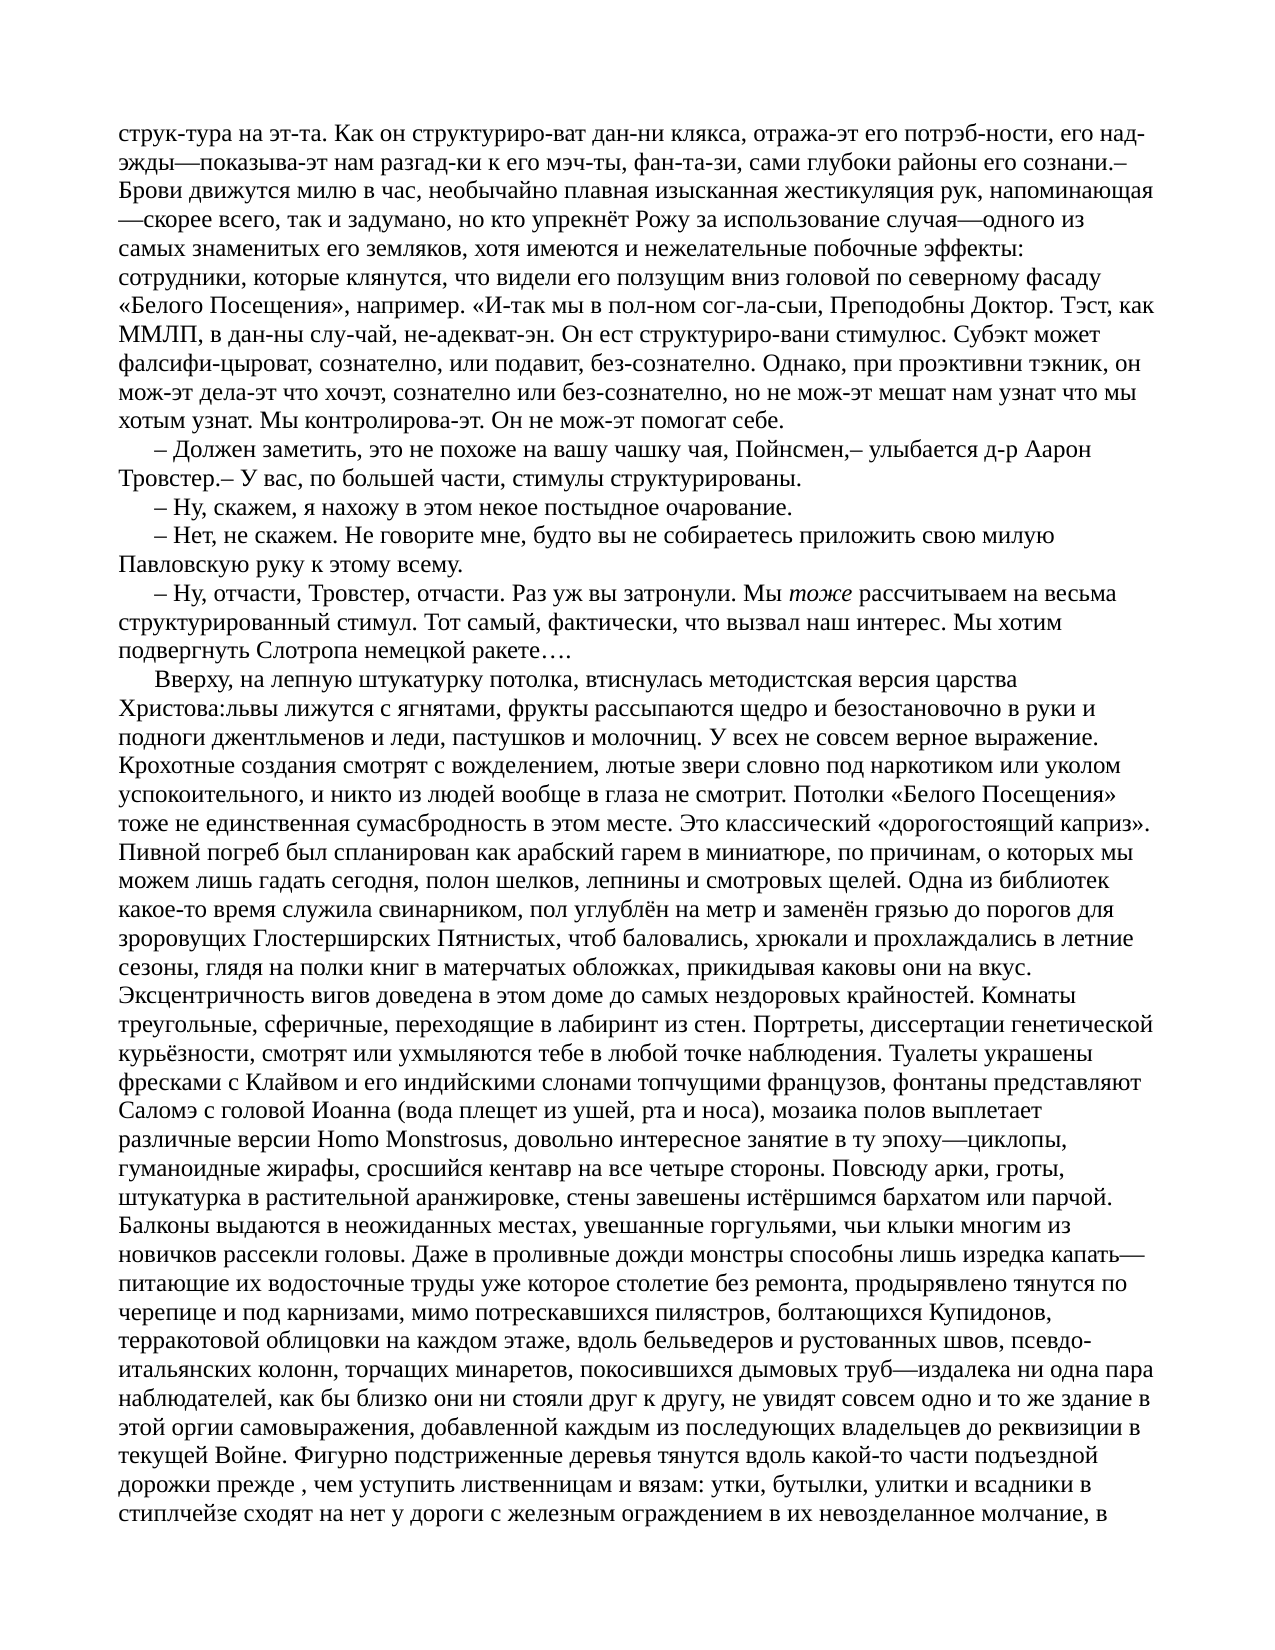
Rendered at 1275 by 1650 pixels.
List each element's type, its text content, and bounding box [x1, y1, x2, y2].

text – Нет, не скажем. Не говорите мне, будто вы не собираетесь приложить свою милую Павловскую руку к этому всему. [118, 521, 1157, 578]
text струк-тура на эт-та. Как он структуриро-ват дан-ни клякса, отража-эт его потрэб-ности, его над-эжды—показыва-эт нам разгад-ки к его мэч-ты, фан-та-зи, сами глубоки районы его сознани.– Брови движутся милю в час, необычайно плавная изысканная жестикуляция рук, напоминающая—скорее всего, так и задумано, но кто упрекнёт Рожу за использование случая—одного из самых знаменитых его земляков, хотя имеются и нежелательные побочные эффекты: сотрудники, которые клянутся, что видели его ползущим вниз головой по северному фасаду «Белого Посещения», например. «И-так мы в пол-ном сог-ла-сыи, Преподобны Доктор. Тэст, как ММЛП, в дан-ны слу-чай, не-адекват-эн. Он ест структуриро-вани стимулюс. Субэкт может фалсифи-цыроват, сознателно, или подавит, без-сознателно. Однако, при проэктивни тэкник, он мож-эт дела-эт что хочэт, сознателно или без-сознателно, но не мож-эт мешат нам узнат что мы хотым узнат. Мы контролирова-эт. Он не мож-эт помогат себе. [118, 118, 1157, 434]
text Вверху, на лепную штукатурку потолка, втиснулась методистская версия царства Христова:львы лижутся с ягнятами, фрукты рассыпаются щедро и безостановочно в руки и подноги джентльменов и леди, пастушков и молочниц. У всех не совсем верное выражение. Крохотные создания смотрят с вожделением, лютые звери словно под наркотиком или уколом успокоительного, и никто из людей вообще в глаза не смотрит. Потолки «Белого Посещения» тоже не единственная сумасбродность в этом месте. Это классический «дорогостоящий каприз». Пивной погреб был спланирован как арабский гарем в миниатюре, по причинам, о которых мы можем лишь гадать сегодня, полон шелков, лепнины и смотровых щелей. Одна из библиотек какое-то время служила свинарником, пол углублён на метр и заменён грязью до порогов для зроровущих Глостерширских Пятнистых, чтоб баловались, хрюкали и прохлаждались в летние сезоны, глядя на полки книг в матерчатых обложках, прикидывая каковы они на вкус. Эксцентричность вигов доведена в этом доме до самых нездоровых крайностей. Комнаты треугольные, сферичные, переходящие в лабиринт из стен. Портреты, диссертации генетической курьёзности, смотрят или ухмыляются тебе в любой точке наблюдения. Туалеты украшены фресками с Клайвом и его индийскими слонами топчущими французов, фонтаны представляют Саломэ с головой Иоанна (вода плещет из ушей, рта и носа), мозаика полов выплетает различные версии Homo Monstrosus, довольно интересное занятие в ту эпоху—циклопы, гуманоидные жирафы, сросшийся кентавр на все четыре стороны. Повсюду арки, гроты, штукатурка в растительной аранжировке, стены завешены истёршимся бархатом или парчой. Балконы выдаются в неожиданных местах, увешанные горгульями, чьи клыки многим из новичков рассекли головы. Даже в проливные дожди монстры способны лишь изредка капать—питающие их водосточные труды уже которое столетие без ремонта, продырявлено тянутся по черепице и под карнизами, мимо потрескавшихся пилястров, болтающихся Купидонов, терракотовой облицовки на каждом этаже, вдоль бельведеров и рустованных швов, псевдо-итальянских колонн, торчащих минаретов, покосившихся дымовых труб—издалека ни одна пара наблюдателей, как бы близко они ни стояли друг к другу, не увидят совсем одно и то же здание в этой оргии самовыражения, добавленной каждым из последующих владельцев до реквизиции в текущей Войне. Фигурно подстриженные деревья тянутся вдоль какой-то части подъездной дорожки прежде , чем уступить лиственницам и вязам: утки, бутылки, улитки и всадники в стиплчейзе сходят на нет у дороги с железным ограждением в их невозделанное молчание, в [118, 664, 1157, 1527]
text – Ну, отчасти, Тровстер, отчасти. Раз уж вы затронули. Мы тоже рассчитываем на весьма структурированный стимул. Тот самый, фактически, что вызвал наш интерес. Мы хотим подвергнуть Слотропа немецкой ракете…. [118, 578, 1157, 664]
text – Должен заметить, это не похоже на вашу чашку чая, Пойнсмен,– улыбается д-р Аарон Тровстер.– У вас, по большей части, стимулы структурированы. [118, 434, 1157, 492]
text – Ну, скажем, я нахожу в этом некое постыдное очарование. [118, 492, 1157, 521]
